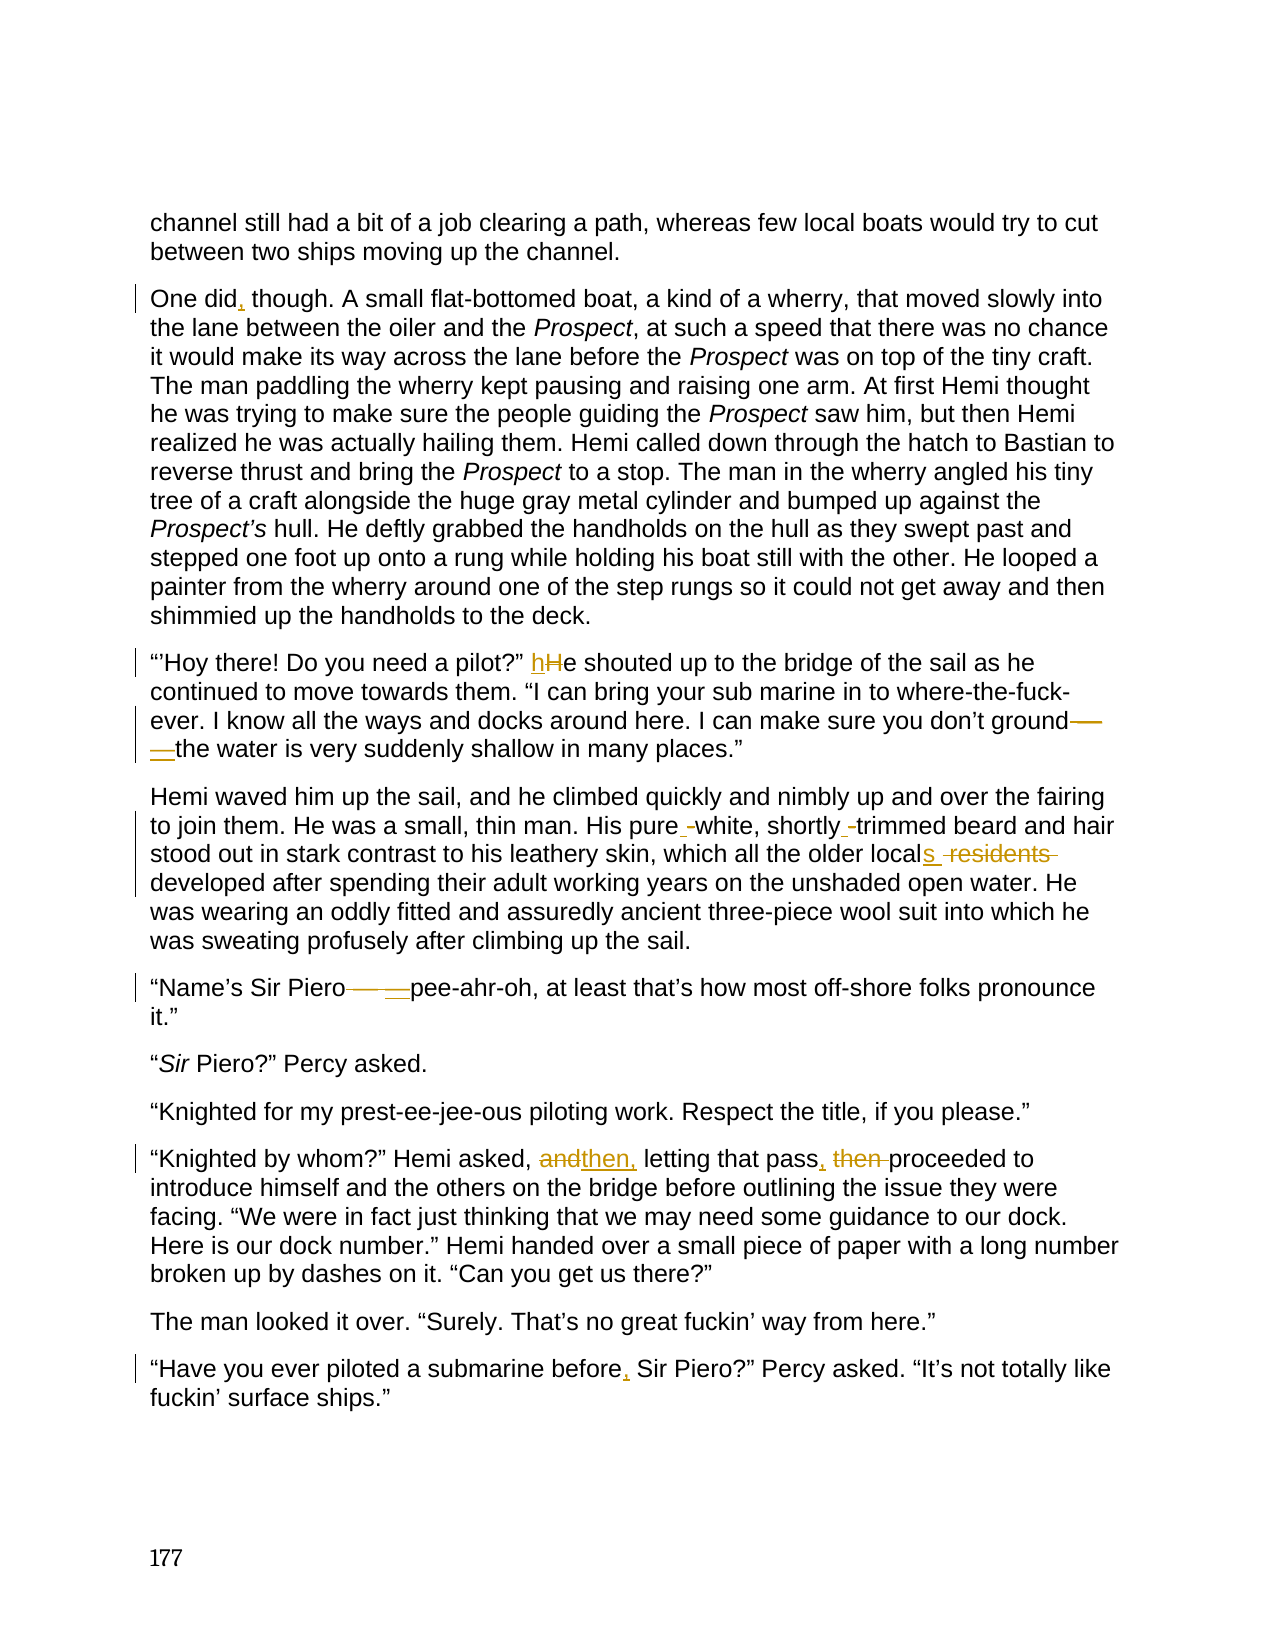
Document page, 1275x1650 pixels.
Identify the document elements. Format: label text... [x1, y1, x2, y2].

text One did, though. A small flat-bottomed boat, a kind of a wherry, that moved slowly into the lane between the oiler and the Prospect, at such a speed that there was no chance it would make its way across the lane before the Prospect was on top of the tiny craft. The man paddling the wherry kept pausing and raising one arm. At first Hemi thought he was trying to make sure the people guiding the Prospect saw him, but then Hemi realized he was actually hailing them. Hemi called down through the hatch to Bastian to reverse thrust and bring the Prospect to a stop. The man in the wherry angled his tiny tree of a craft alongside the huge gray metal cylinder and bumped up against the Prospect’s hull. He deftly grabbed the handholds on the hull as they swept past and stepped one foot up onto a rung while holding his boat still with the other. He looped a painter from the wherry around one of the step rungs so it could not get away and then shimmied up the handholds to the deck. [150, 284, 1125, 629]
text Hemi waved him up the sail, and he climbed quickly and nimbly up and over the fairing to join them. He was a small, thin man. His pure white, shortly trimmed beard and hair stood out in stark contrast to his leathery skin, which all the older locals developed after spending their adult working years on the unshaded open water. He was wearing an oddly fitted and assuredly ancient three-piece wool suit into which he was sweating profusely after climbing up the sail. [150, 782, 1125, 954]
text “Knighted for my prest-ee-jee-ous piloting work. Respect the title, if you please.” [150, 1097, 1125, 1126]
text “’Hoy there! Do you need a pilot?” he shouted up to the bridge of the sail as he continued to move towards them. “I can bring your sub marine in to where-the-fuck-ever. I know all the ways and docks around here. I can make sure you don’t ground—the water is very suddenly shallow in many places.” [150, 648, 1125, 763]
text The man looked it over. “Surely. That’s no great fuckin’ way from here.” [150, 1307, 1125, 1336]
text “Name’s Sir Piero—pee-ahr-oh, at least that’s how most off-shore folks pronounce it.” [150, 973, 1125, 1031]
text “Sir Piero?” Percy asked. [150, 1049, 1125, 1078]
text channel still had a bit of a job clearing a path, whereas few local boats would try to cut between two ships moving up the channel. [150, 208, 1125, 266]
text “Have you ever piloted a submarine before, Sir Piero?” Percy asked. “It’s not totally like fuckin’ surface ships.” [150, 1354, 1125, 1412]
text “Knighted by whom?” Hemi asked, then, letting that pass, proceeded to introduce himself and the others on the bridge before outlining the issue they were facing. “We were in fact just thinking that we may need some guidance to our dock. Here is our dock number.” Hemi handed over a small piece of paper with a long number broken up by dashes on it. “Can you get us there?” [150, 1144, 1125, 1288]
